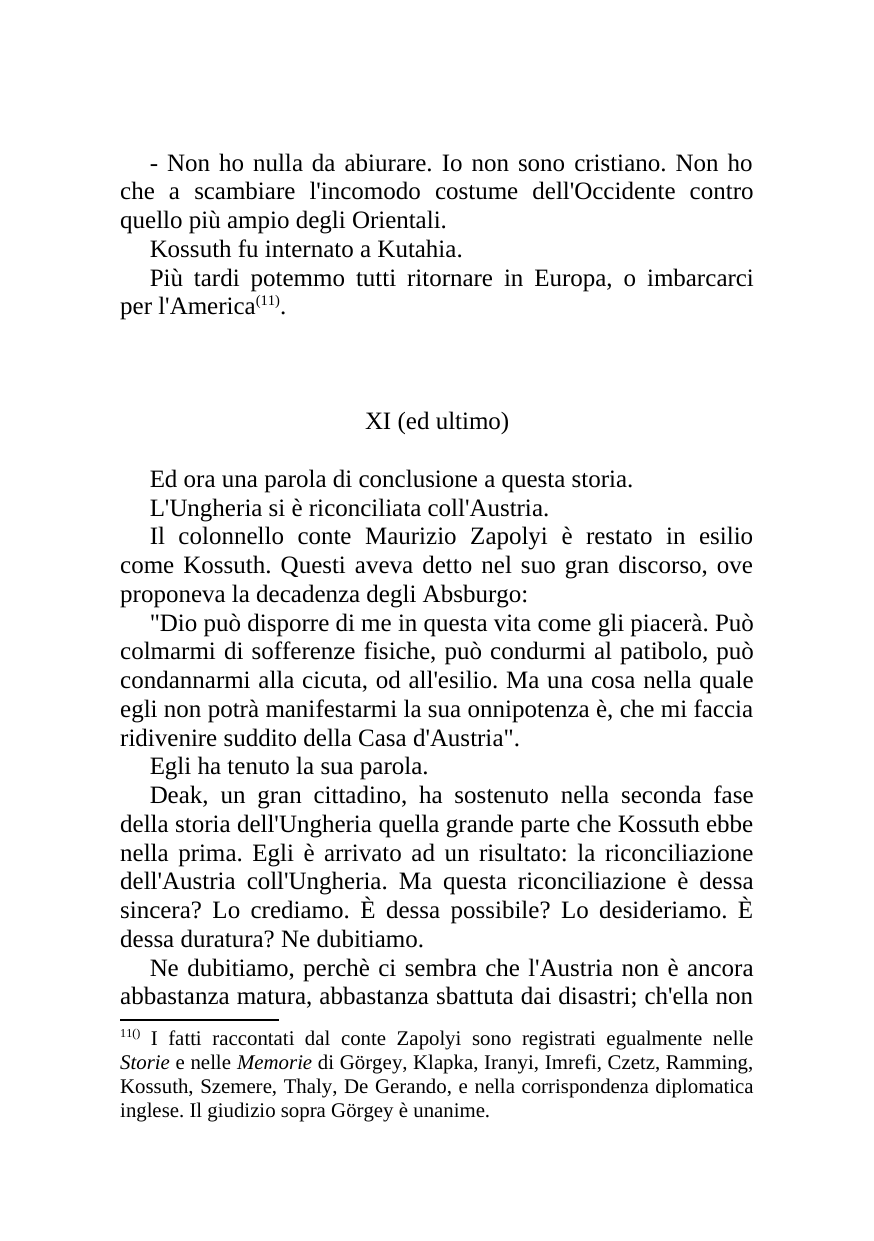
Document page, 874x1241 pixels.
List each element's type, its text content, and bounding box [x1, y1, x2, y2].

text XI (ed ultimo) [120, 406, 754, 435]
text Più tardi potemmo tutti ritornare in Europa, o imbarcarci per l'America(). [120, 263, 754, 320]
text Egli ha tenuto la sua parola. [120, 751, 754, 780]
text Ne dubitiamo, perchè ci sembra che l'Austria non è ancora abbastanza matura, abbastanza sbattuta dai disastri; ch'ella non [120, 953, 754, 1010]
text - Non ho nulla da abiurare. Io non sono cristiano. Non ho che a scambiare l'incomodo costume dell'Occidente contro quello più ampio degli Orientali. [120, 148, 754, 234]
text Kossuth fu internato a Kutahia. [120, 234, 754, 263]
text L'Ungheria si è riconciliata coll'Austria. [120, 493, 754, 521]
text Il colonnello conte Maurizio Zapolyi è restato in esilio come Kossuth. Questi aveva detto nel suo gran discorso, ove proponeva la decadenza degli Absburgo: [120, 521, 754, 608]
text Ed ora una parola di conclusione a questa storia. [120, 464, 754, 493]
text () I fatti raccontati dal conte Zapolyi sono registrati egualmente nelle Storie e nelle Memorie di Görgey, Klapka, Iranyi, Imrefi, Czetz, Ramming, Kossuth, Szemere, Thaly, De Gerando, e nella corrispondenza diplomatica inglese. Il giudizio sopra Görgey è unanime. [120, 1026, 754, 1122]
text "Dio può disporre di me in questa vita come gli piacerà. Può colmarmi di sofferenze fisiche, può condurmi al patibolo, può condannarmi alla cicuta, od all'esilio. Ma una cosa nella quale egli non potrà manifestarmi la sua onnipotenza è, che mi faccia ridivenire suddito della Casa d'Austria". [120, 608, 754, 751]
text Deak, un gran cittadino, ha sostenuto nella seconda fase della storia dell'Ungheria quella grande parte che Kossuth ebbe nella prima. Egli è arrivato ad un risultato: la riconciliazione dell'Austria coll'Ungheria. Ma questa riconciliazione è dessa sincera? Lo crediamo. È dessa possibile? Lo desideriamo. È dessa duratura? Ne dubitiamo. [120, 780, 754, 953]
